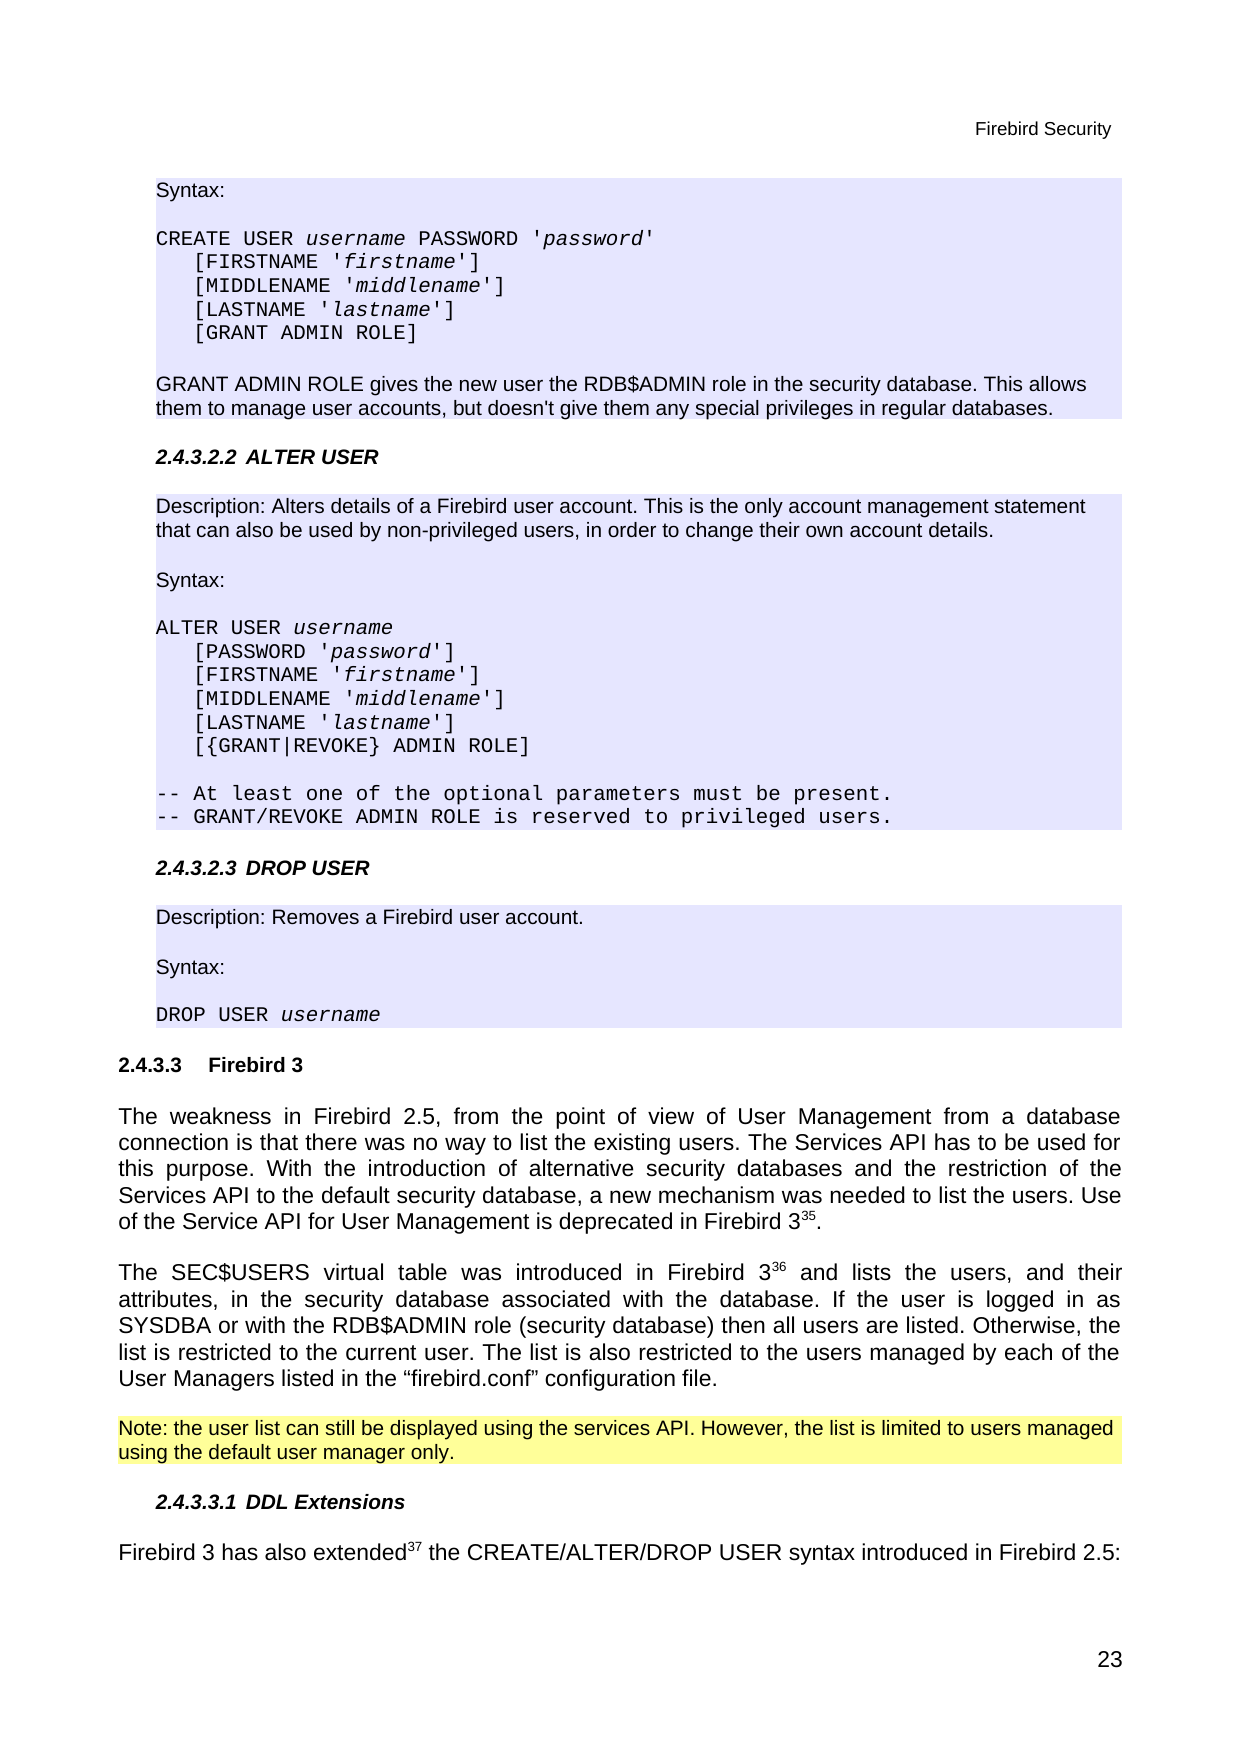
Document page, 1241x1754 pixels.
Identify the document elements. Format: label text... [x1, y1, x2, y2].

text The weakness in Firebird 2.5, from the point of view of User Management from a database connection is that there was no way to list the existing users. The Services API has to be used for this purpose. With the introduction of alternative security databases and the restriction of the Services API to the default security database, a new mechanism was needed to list the users. Use of the Service API for User Management is deprecated in Firebird 3. [118, 1103, 1122, 1234]
text -- GRANT/REVOKE ADMIN ROLE is reserved to privileged users. [156, 806, 1122, 830]
text [GRANT ADMIN ROLE] [156, 322, 1122, 346]
subtitle DROP USER [156, 856, 1122, 879]
text Syntax: [156, 178, 1122, 202]
text ALTER USER username [156, 617, 1122, 641]
text -- At least one of the optional parameters must be present. [156, 783, 1122, 806]
text GRANT ADMIN ROLE gives the new user the RDB$ADMIN role in the security database. This allows them to manage user accounts, but doesn't give them any special privileges in regular databases. [156, 371, 1122, 419]
text Note: the user list can still be displayed using the services API. However, the list is limited to users managed using the default user manager only. [118, 1416, 1122, 1464]
text [{GRANT|REVOKE} ADMIN ROLE] [156, 735, 1122, 759]
subtitle Firebird 3 [118, 1053, 1122, 1077]
subtitle ALTER USER [156, 445, 1122, 469]
text Description: Removes a Firebird user account. [156, 905, 1122, 929]
text Syntax: [156, 568, 1122, 592]
text [PASSWORD 'password'] [156, 641, 1122, 664]
text [MIDDLENAME 'middlename'] [156, 275, 1122, 298]
text CREATE USER username PASSWORD 'password' [156, 228, 1122, 251]
text The SEC$USERS virtual table was introduced in Firebird 3 and lists the users, and their attributes, in the security database associated with the database. If the user is logged in as SYSDBA or with the RDB$ADMIN role (security database) then all users are listed. Otherwise, the list is restricted to the current user. The list is also restricted to the users managed by each of the User Managers listed in the “firebird.conf” configuration file. [118, 1259, 1122, 1391]
text Firebird 3 has also extended the CREATE/ALTER/DROP USER syntax introduced in Firebird 2.5: [118, 1539, 1122, 1565]
text [FIRSTNAME 'firstname'] [156, 251, 1122, 275]
text [MIDDLENAME 'middlename'] [156, 688, 1122, 712]
text [FIRSTNAME 'firstname'] [156, 664, 1122, 688]
text Syntax: [156, 954, 1122, 978]
text [LASTNAME 'lastname'] [156, 712, 1122, 735]
subtitle DDL Extensions [156, 1489, 1122, 1513]
text Description: Alters details of a Firebird user account. This is the only account management statement that can also be used by non-privileged users, in order to change their own account details. [156, 494, 1122, 542]
text [LASTNAME 'lastname'] [156, 298, 1122, 322]
text DROP USER username [156, 1004, 1122, 1028]
